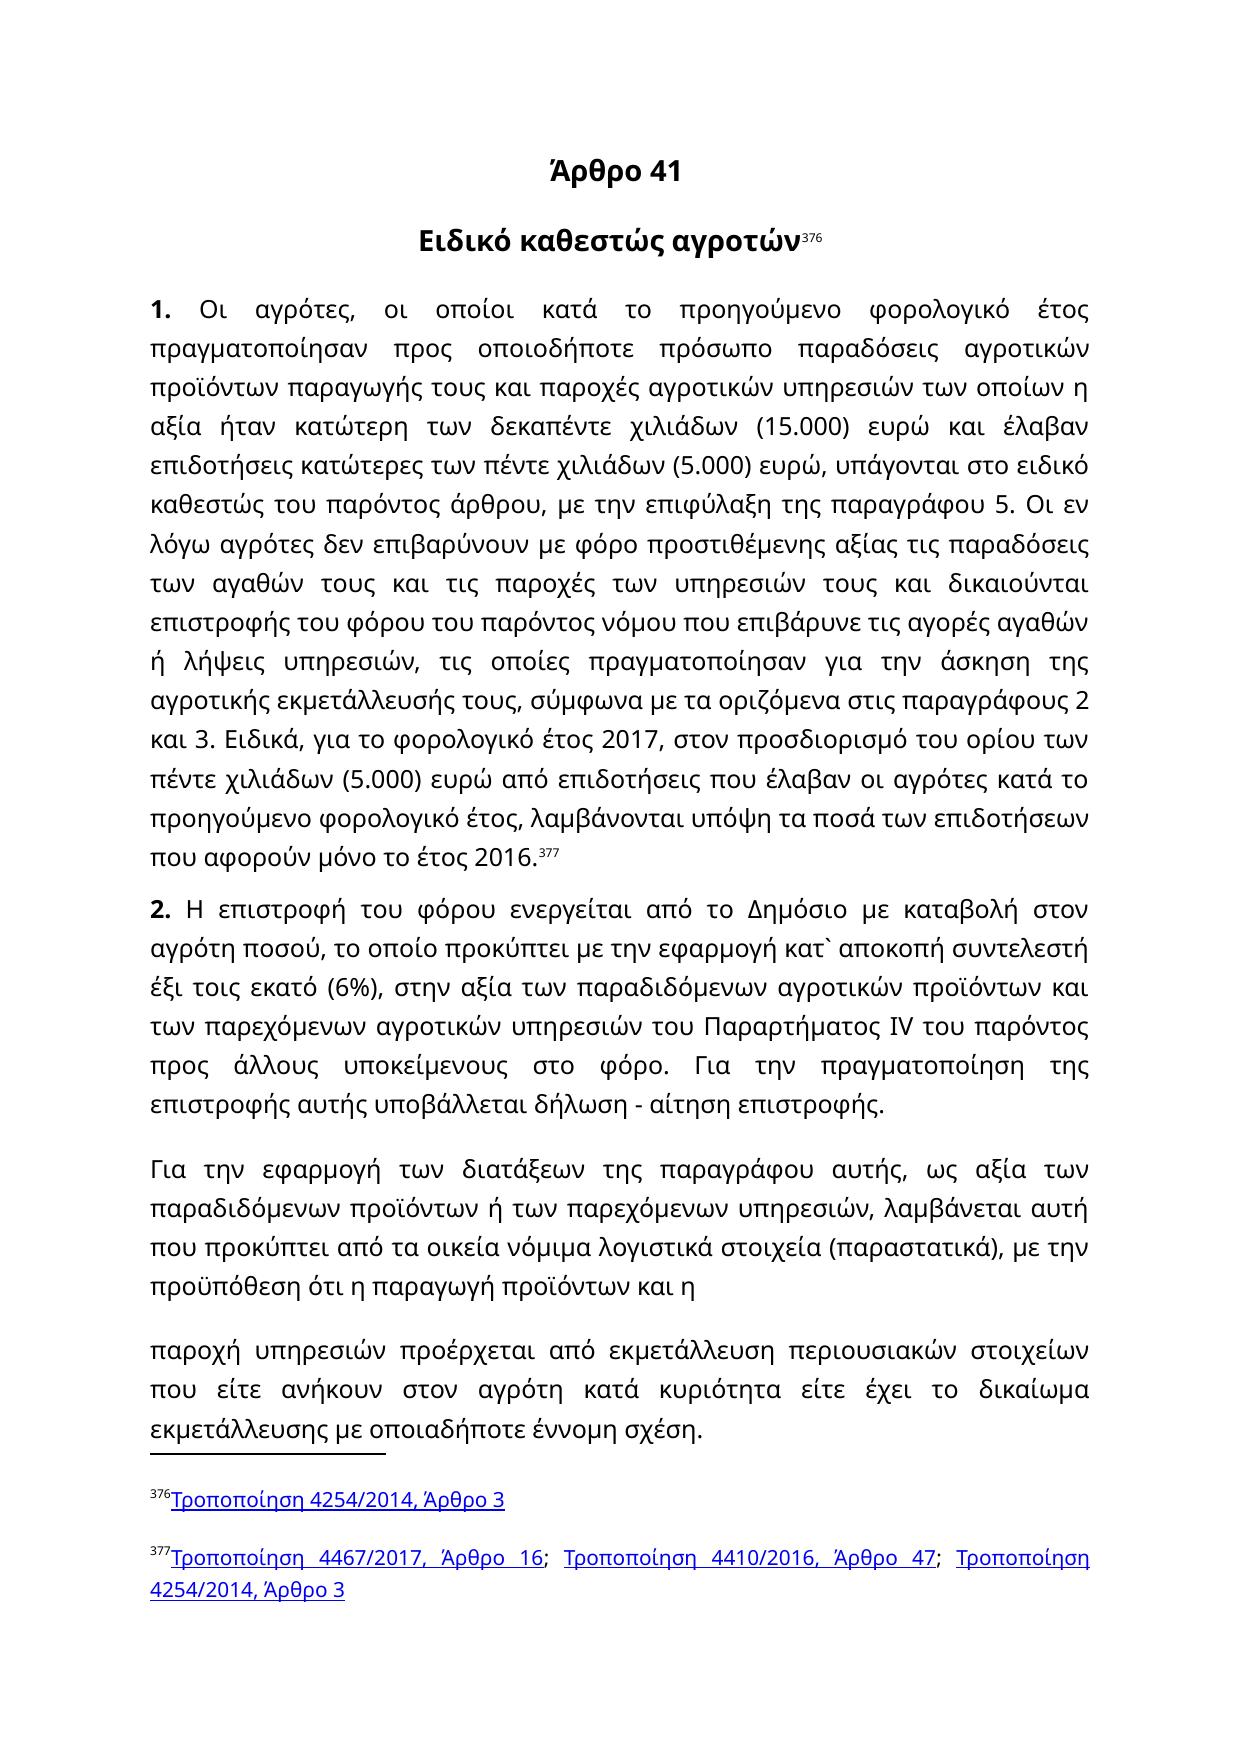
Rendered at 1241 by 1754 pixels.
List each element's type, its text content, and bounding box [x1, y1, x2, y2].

text Για την εφαρμογή των διατάξεων της παραγράφου αυτής, ως αξία των παραδιδόμενων προϊόντων ή των παρεχόμενων υπηρεσιών, λαμβάνεται αυτή που προκύπτει από τα οικεία νόμιμα λογιστικά στοιχεία (παραστατικά), με την προϋπόθεση ότι η παραγωγή προϊόντων και η [150, 1151, 1090, 1303]
text 2. Η επιστροφή του φόρου ενεργείται από το Δημόσιο με καταβολή στον αγρότη ποσού, το οποίο προκύπτει με την εφαρμογή κατ` αποκοπή συντελεστή έξι τοις εκατό (6%), στην αξία των παραδιδόμενων αγροτικών προϊόντων και των παρεχόμενων αγροτικών υπηρεσιών του Παραρτήματος IV του παρόντος προς άλλους υποκείμενους στο φόρο. Για την πραγματοποίηση της επιστροφής αυτής υποβάλλεται δήλωση - αίτηση επιστροφής. [150, 891, 1090, 1121]
subtitle Ειδικό καθεστώς αγροτών [150, 221, 1090, 260]
subtitle Άρθρο 41 [150, 150, 1090, 190]
text Τροποποίηση 4254/2014, Άρθρο 3 [150, 1485, 1090, 1514]
text Τροποποίηση 4467/2017, Άρθρο 16; Τροποποίηση 4410/2016, Άρθρο 47; Τροποποίηση 4254/2014, Άρθρο 3 [150, 1543, 1090, 1604]
text παροχή υπηρεσιών προέρχεται από εκμετάλλευση περιουσιακών στοιχείων που είτε ανήκουν στον αγρότη κατά κυριότητα είτε έχει το δικαίωμα εκμετάλλευσης με οποιαδήποτε έννομη σχέση. [150, 1333, 1090, 1445]
text 1. Οι αγρότες, οι οποίοι κατά το προηγούμενο φορολογικό έτος πραγματοποίησαν προς οποιοδήποτε πρόσωπο παραδόσεις αγροτικών προϊόντων παραγωγής τους και παροχές αγροτικών υπηρεσιών των οποίων η αξία ήταν κατώτερη των δεκαπέντε χιλιάδων (15.000) ευρώ και έλαβαν επιδοτήσεις κατώτερες των πέντε χιλιάδων (5.000) ευρώ, υπάγονται στο ειδικό καθεστώς του παρόντος άρθρου, με την επιφύλαξη της παραγράφου 5. Οι εν λόγω αγρότες δεν επιβαρύνουν με φόρο προστιθέμενης αξίας τις παραδόσεις των αγαθών τους και τις παροχές των υπηρεσιών τους και δικαιούνται επιστροφής του φόρου του παρόντος νόμου που επιβάρυνε τις αγορές αγαθών ή λήψεις υπηρεσιών, τις οποίες πραγματοποίησαν για την άσκηση της αγροτικής εκμετάλλευσής τους, σύμφωνα με τα οριζόμενα στις παραγράφους 2 και 3. Ειδικά, για το φορολογικό έτος 2017, στον προσδιορισμό του ορίου των πέντε χιλιάδων (5.000) ευρώ από επιδοτήσεις που έλαβαν οι αγρότες κατά το προηγούμενο φορολογικό έτος, λαμβάνονται υπόψη τα ποσά των επιδοτήσεων που αφορούν μόνο το έτος 2016. [150, 291, 1090, 874]
